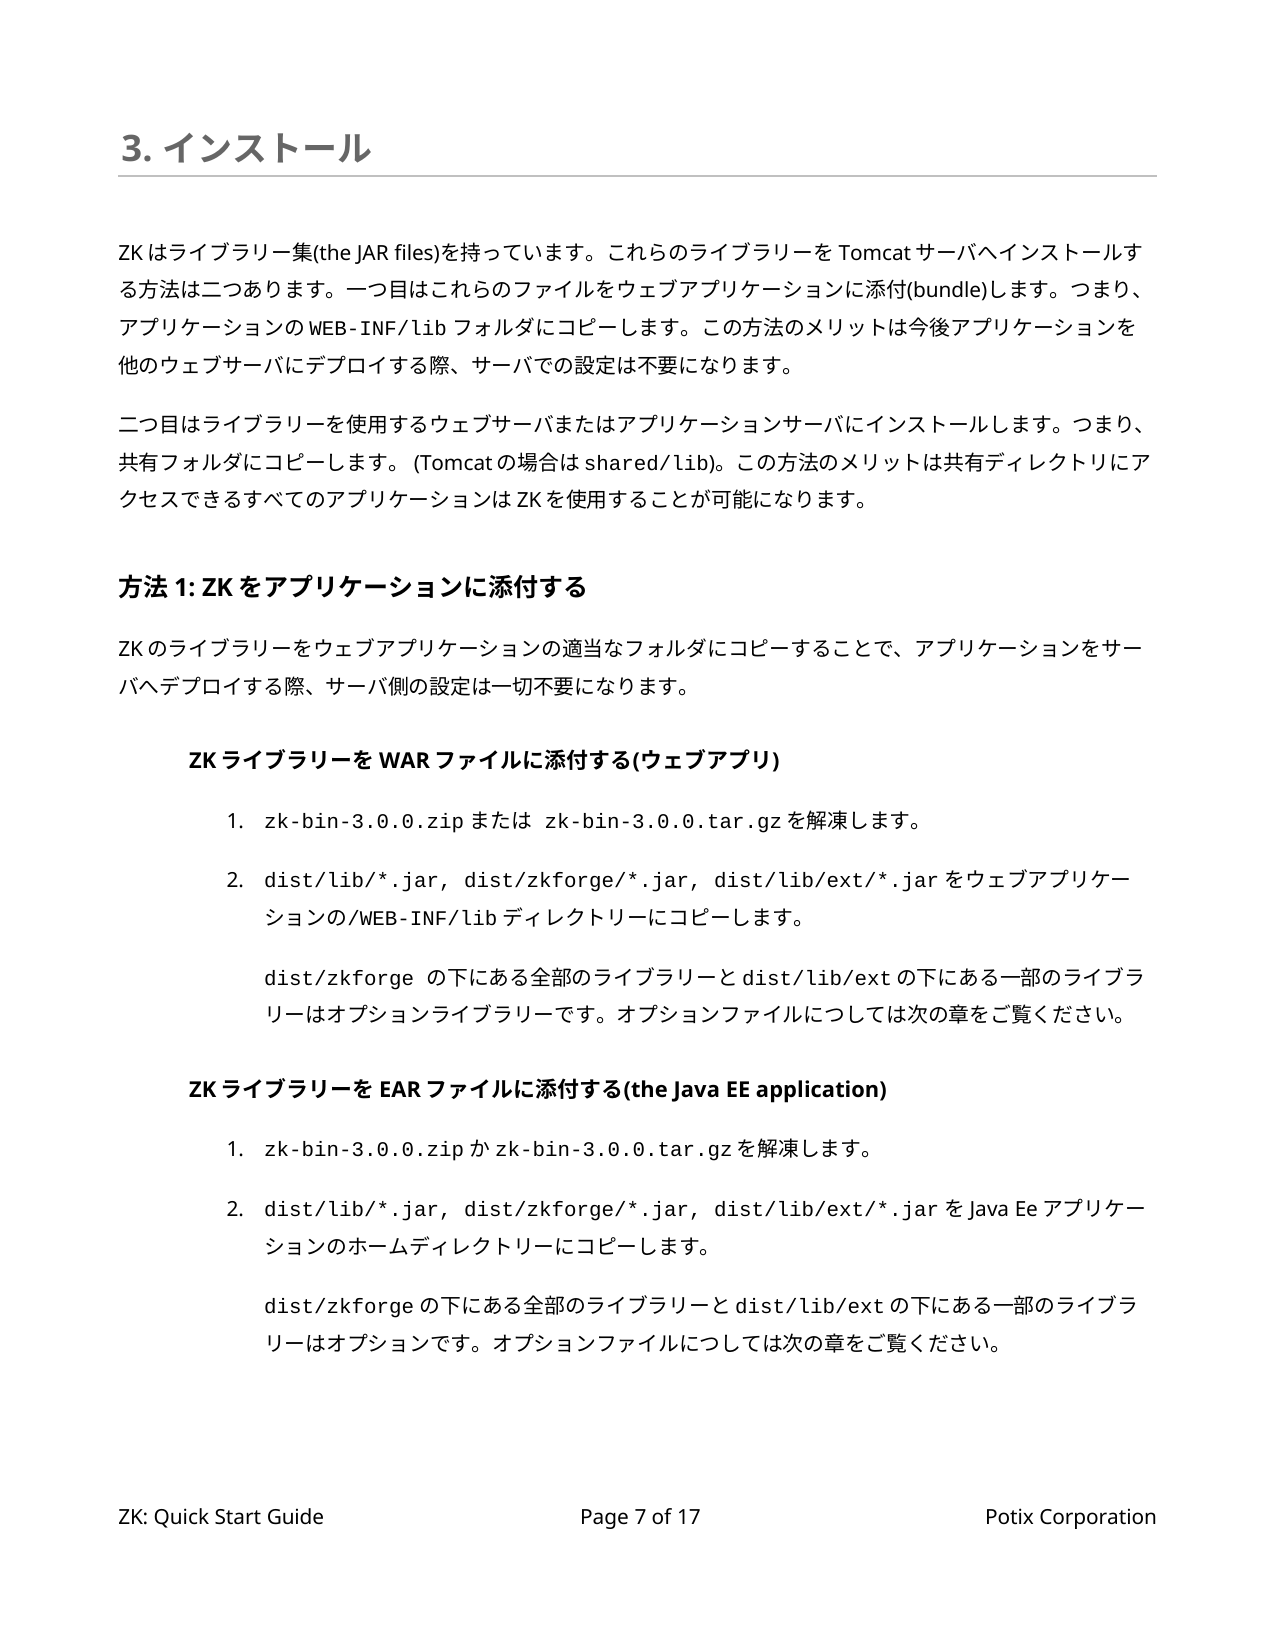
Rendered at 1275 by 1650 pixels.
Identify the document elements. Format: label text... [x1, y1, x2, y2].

subtitle 3. インストール [118, 118, 1157, 175]
subtitle ZKライブラリーをWARファイルに添付する(ウェブアプリ) [189, 743, 1157, 775]
subtitle 方法 1: ZKをアプリケーションに添付する [118, 567, 1157, 603]
list dist/lib/*.jar, dist/zkforge/*.jar, dist/lib/ext/*.jar をウェブアプリケーションの/WEB-INF/lib ディレクトリーにコピーします。 [226, 864, 1157, 932]
text 二つ目はライブラリーを使用するウェブサーバまたはアプリケーションサーバにインストールします。つまり、共有フォルダにコピーします。 (Tomcatの場合はshared/lib)。この方法のメリットは共有ディレクトリにアクセスできるすべてのアプリケーションはZKを使用することが可能になります。 [118, 409, 1157, 514]
list zk-bin-3.0.0.zip または zk-bin-3.0.0.tar.gzを解凍します。 [226, 804, 1157, 834]
text ZKのライブラリーをウェブアプリケーションの適当なフォルダにコピーすることで、アプリケーションをサーバへデプロイする際、サーバ側の設定は一切不要になります。 [118, 633, 1157, 700]
list dist/zkforge の下にある全部のライブラリーとdist/lib/extの下にある一部のライブラリーはオプションです。オプションファイルにつしては次の章をご覧ください。 [226, 1290, 1157, 1357]
subtitle ZKライブラリーをEARファイルに添付する(the Java EE application) [189, 1071, 1157, 1103]
text ZKはライブラリー集(the JAR files)を持っています。これらのライブラリーをTomcatサーバへインストールする方法は二つあります。一つ目はこれらのファイルをウェブアプリケーションに添付(bundle)します。つまり、アプリケーションのWEB-INF/lib フォルダにコピーします。この方法のメリットは今後アプリケーションを他のウェブサーバにデプロイする際、サーバでの設定は不要になります。 [118, 236, 1157, 379]
list dist/zkforge の下にある全部のライブラリーとdist/lib/extの下にある一部のライブラリーはオプションライブラリーです。オプションファイルにつしては次の章をご覧ください。 [226, 961, 1157, 1029]
list zk-bin-3.0.0.zip か zk-bin-3.0.0.tar.gzを解凍します。 [226, 1133, 1157, 1163]
list dist/lib/*.jar, dist/zkforge/*.jar, dist/lib/ext/*.jar をJava Eeアプリケーションのホームディレクトリーにコピーします。 [226, 1193, 1157, 1260]
